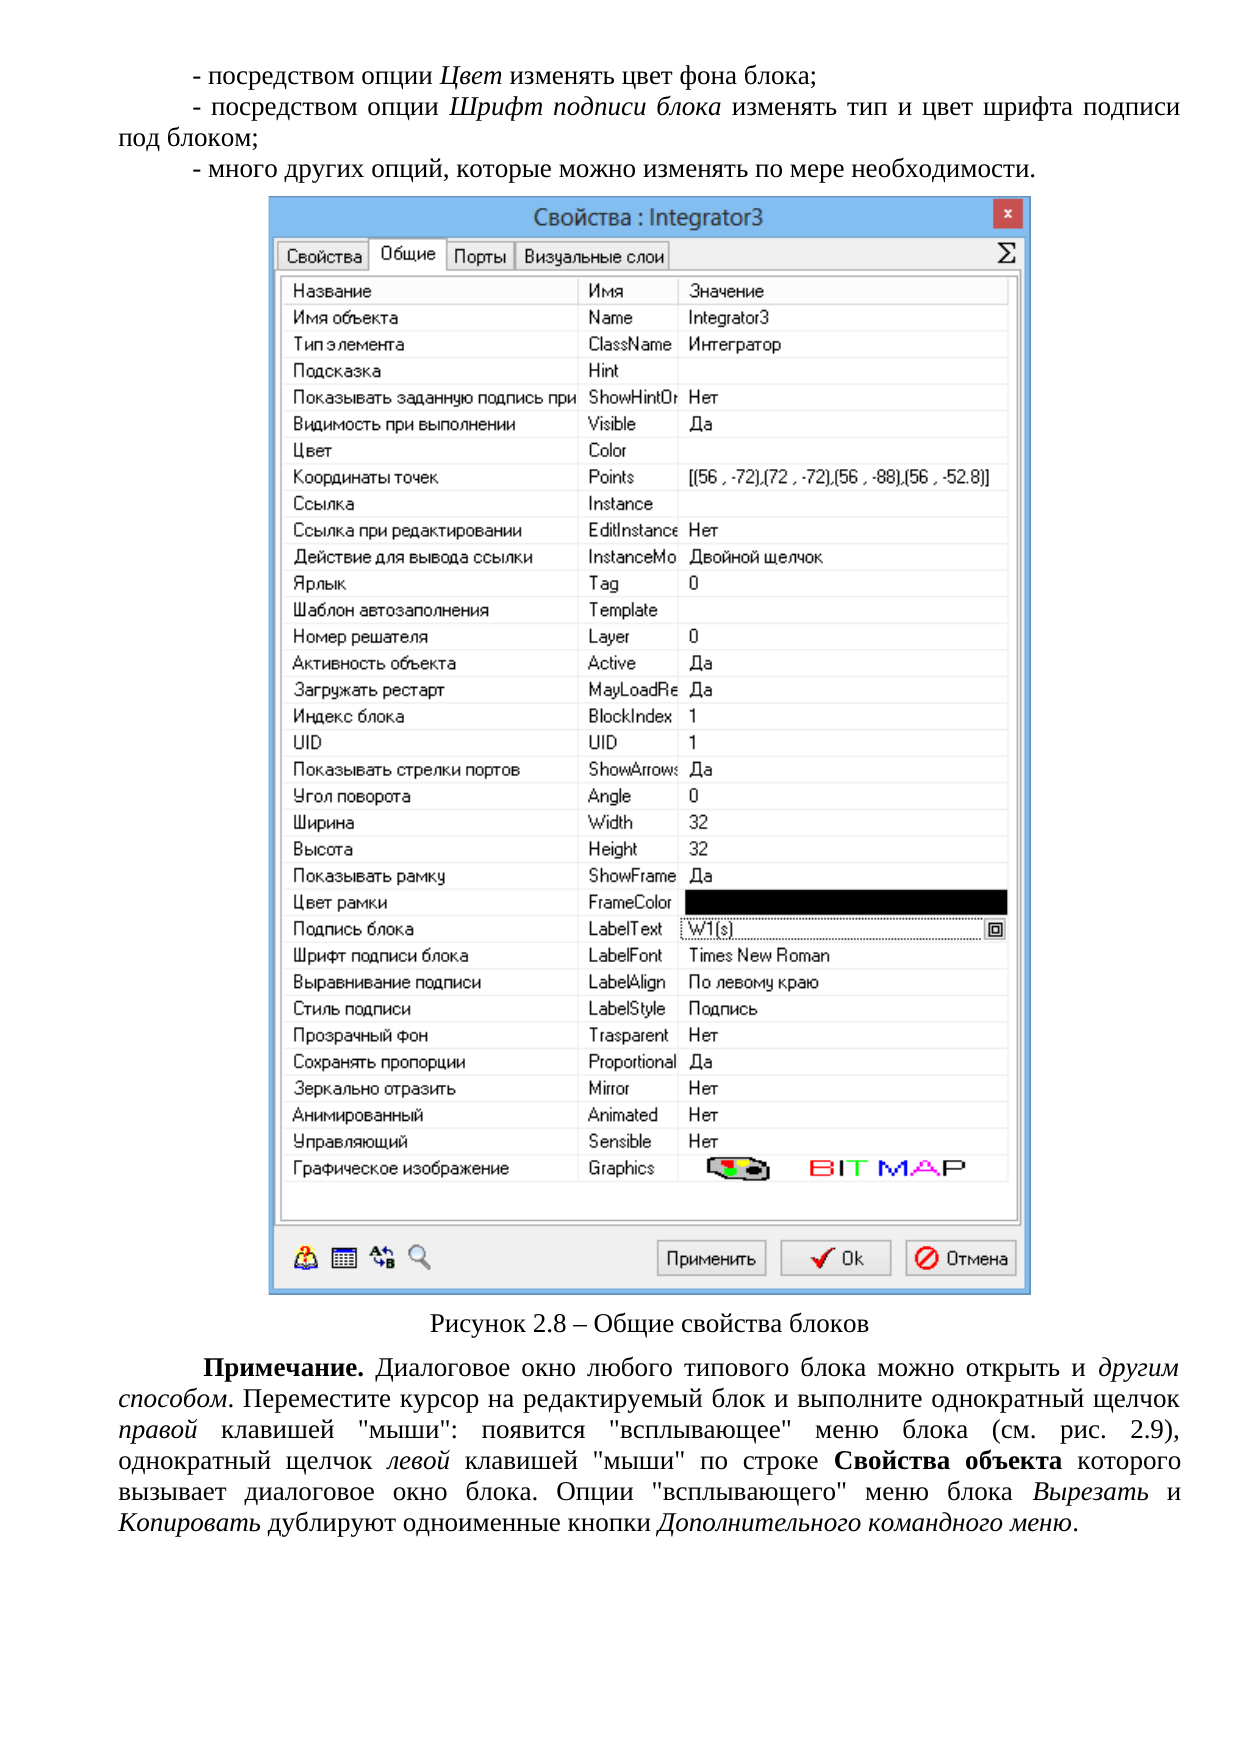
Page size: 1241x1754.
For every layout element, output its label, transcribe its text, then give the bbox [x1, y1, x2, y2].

text - посредством опции Шрифт подписи блока изменять тип и цвет шрифта подписи под блоком; [118, 90, 1181, 152]
text Примечание. Диалоговое окно любого типового блока можно открыть и другим способом. Переместите курсор на редактируемый блок и выполните однократный щелчок правой клавишей "мыши": появится "всплывающее" меню блока (см. рис. 2.9), однократный щелчок левой клавишей "мыши" по строке Свойства объекта которого вызывает диалоговое окно блока. Опции "всплывающего" меню блока Вырезать и Копировать дублируют одноименные кнопки Дополнительного командного меню. [118, 1351, 1181, 1538]
text Рисунок 2.8 – Общие свойства блоков [118, 1307, 1181, 1338]
text - посредством опции Цвет изменять цвет фона блока; [118, 59, 1181, 90]
text - много других опций, которые можно изменять по мере необходимости. [118, 152, 1181, 184]
picture [268, 196, 1031, 1295]
